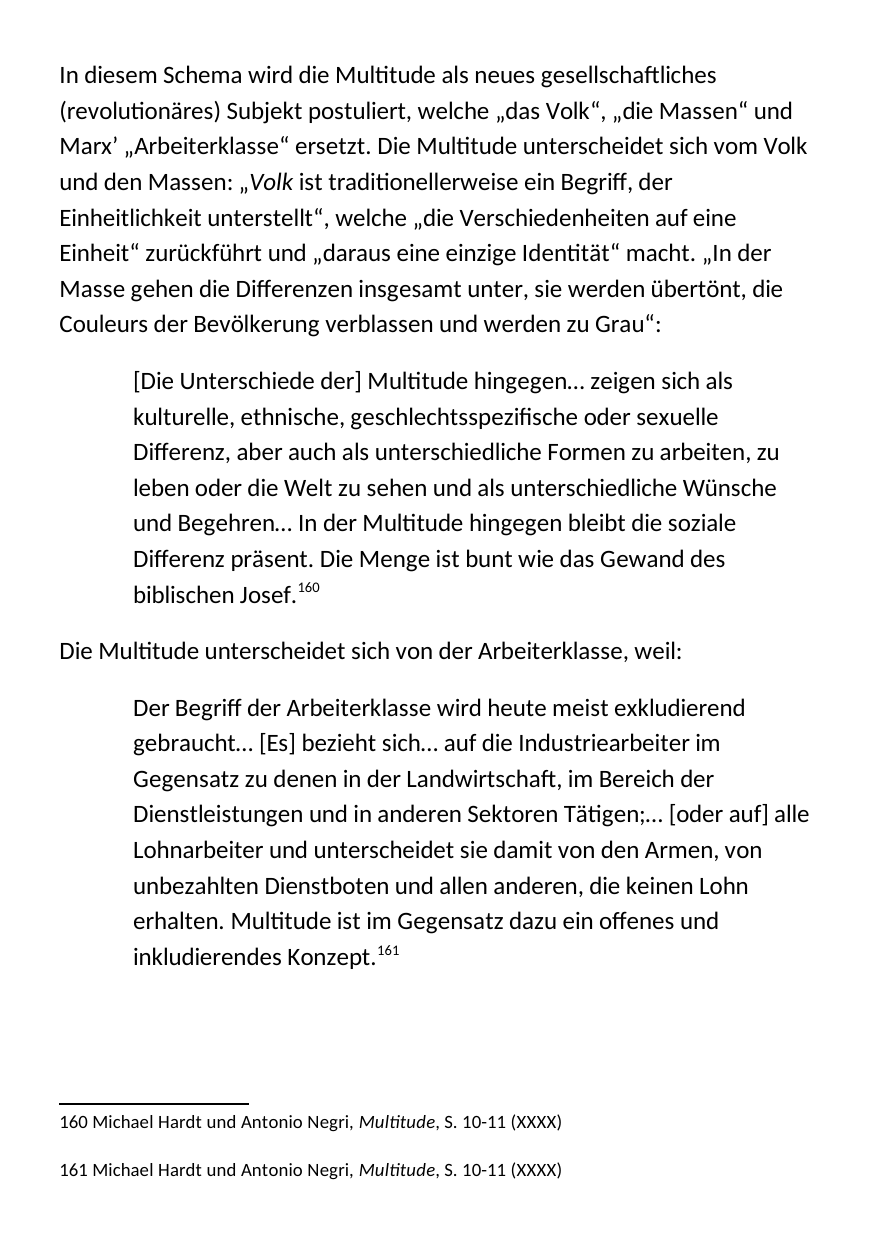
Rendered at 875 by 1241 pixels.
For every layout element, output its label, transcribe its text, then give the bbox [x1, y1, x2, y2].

text In diesem Schema wird die Multitude als neues gesellschaftliches (revolutionäres) Subjekt postuliert, welche „das Volk“, „die Massen“ und Marx’ „Arbeiterklasse“ ersetzt. Die Multitude unterscheidet sich vom Volk und den Massen: „Volk ist traditionellerweise ein Begriff, der Einheitlichkeit unterstellt“, welche „die Verschiedenheiten auf eine Einheit“ zurückführt und „daraus eine einzige Identität“ macht. „In der Masse gehen die Differenzen insgesamt unter, sie werden übertönt, die Couleurs der Bevölkerung verblassen und werden zu Grau“: [59, 59, 815, 339]
text Michael Hardt und Antonio Negri, Multitude, S. 10-11 (XXXX) [59, 1110, 815, 1133]
text Der Begriff der Arbeiterklasse wird heute meist exkludierend gebraucht… [Es] bezieht sich… auf die Industriearbeiter im Gegensatz zu denen in der Landwirtschaft, im Bereich der Dienstleistungen und in anderen Sektoren Tätigen;… [oder auf] alle Lohnarbeiter und unterscheidet sie damit von den Armen, von unbezahlten Dienstboten und allen anderen, die keinen Lohn erhalten. Multitude ist im Gegensatz dazu ein offenes und inkludierendes Konzept. [133, 692, 815, 972]
text Die Multitude unterscheidet sich von der Arbeiterklasse, weil: [59, 635, 815, 666]
text [Die Unterschiede der] Multitude hingegen… zeigen sich als kulturelle, ethnische, geschlechtsspezifische oder sexuelle Differenz, aber auch als unterschiedliche Formen zu arbeiten, zu leben oder die Welt zu sehen und als unterschiedliche Wünsche und Begehren… In der Multitude hingegen bleibt die soziale Differenz präsent. Die Menge ist bunt wie das Gewand des biblischen Josef. [133, 365, 815, 610]
text Michael Hardt und Antonio Negri, Multitude, S. 10-11 (XXXX) [59, 1158, 815, 1181]
